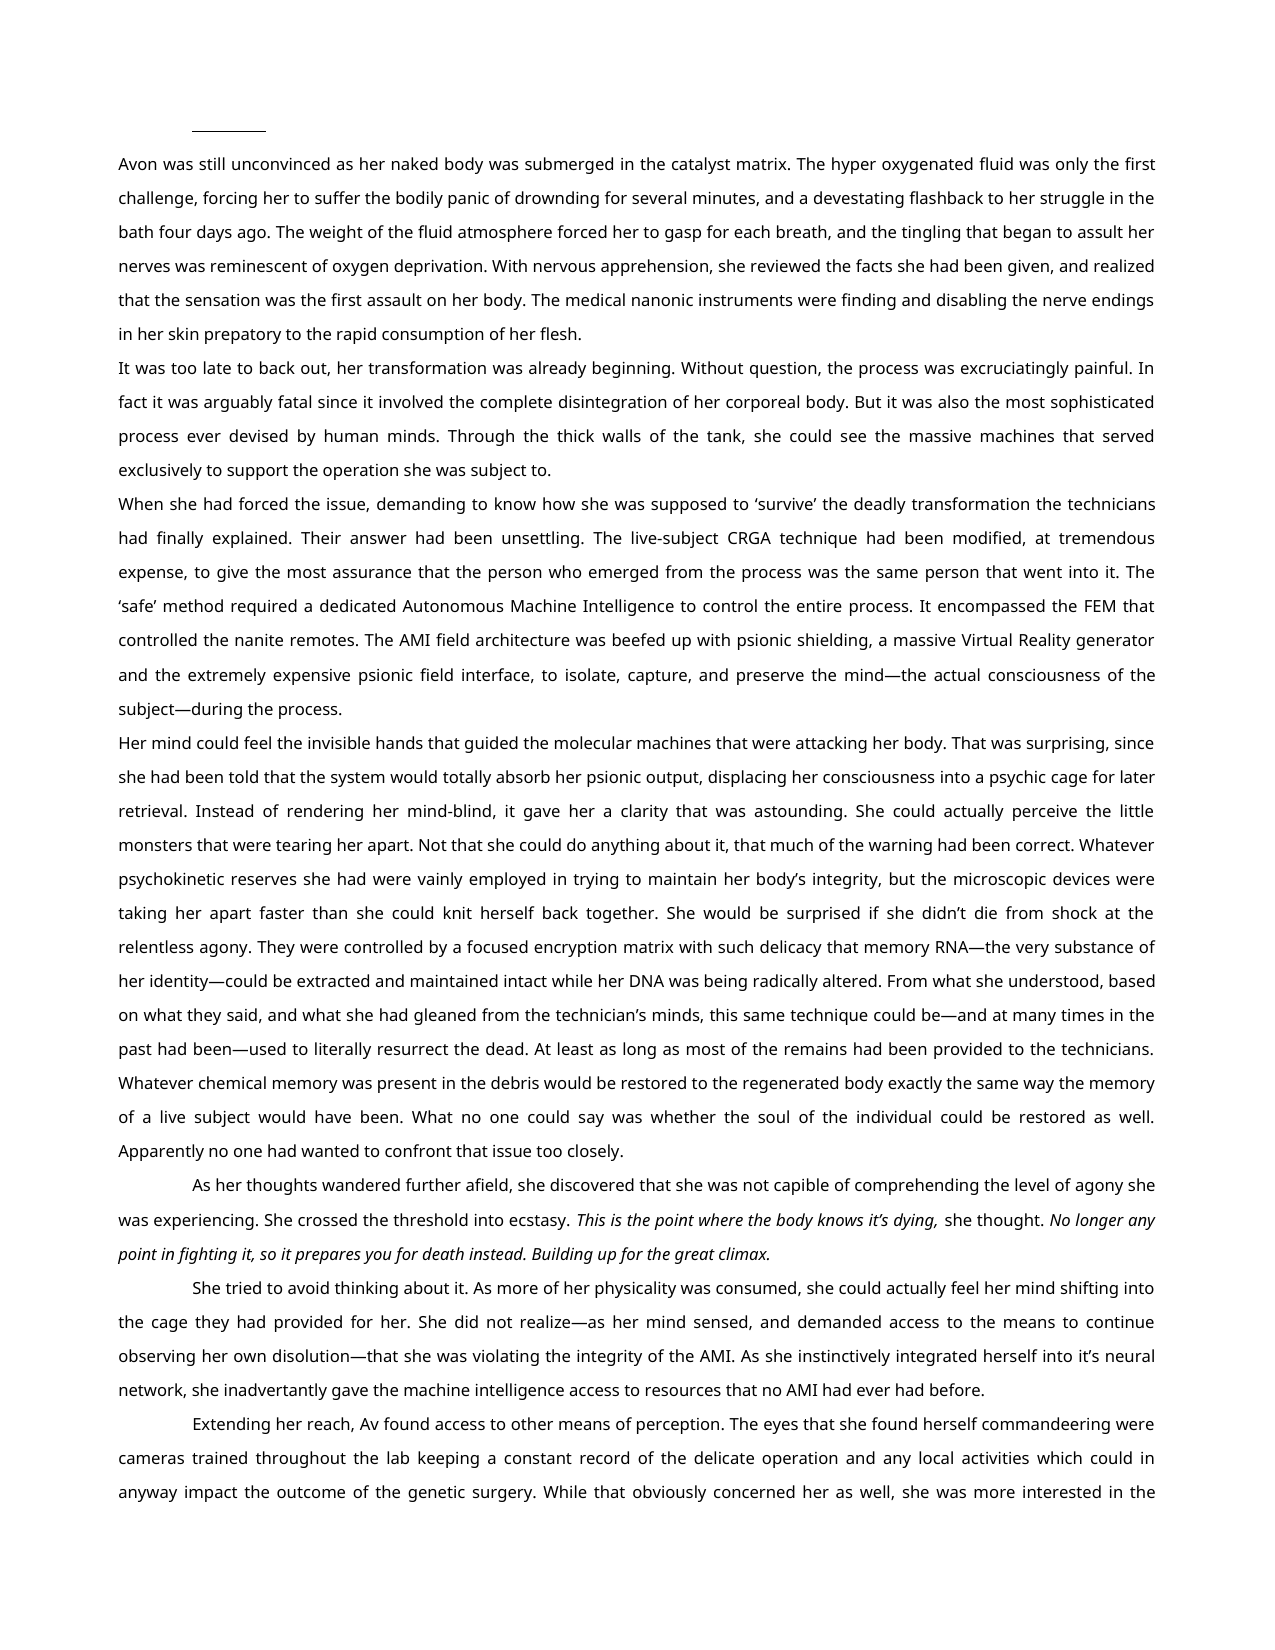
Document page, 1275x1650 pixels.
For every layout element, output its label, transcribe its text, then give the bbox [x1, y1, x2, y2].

text It was too late to back out, her transformation was already beginning. Without question, the process was excruciatingly painful. In fact it was arguably fatal since it involved the complete disintegration of her corporeal body. But it was also the most sophisticated process ever devised by human minds. Through the thick walls of the tank, she could see the massive machines that served exclusively to support the operation she was subject to. [118, 357, 1157, 481]
text She tried to avoid thinking about it. As more of her physicality was consumed, she could actually feel her mind shifting into the cage they had provided for her. She did not realize—as her mind sensed, and demanded access to the means to continue observing her own disolution—that she was violating the integrity of the AMI. As she instinctively integrated herself into it’s neural network, she inadvertantly gave the machine intelligence access to resources that no AMI had ever had before. [118, 1276, 1157, 1401]
text When she had forced the issue, demanding to know how she was supposed to ‘survive’ the deadly transformation the technicians had finally explained. Their answer had been unsettling. The live-subject CRGA technique had been modified, at tremendous expense, to give the most assurance that the person who emerged from the process was the same person that went into it. The ‘safe’ method required a dedicated Autonomous Machine Intelligence to control the entire process. It encompassed the FEM that controlled the nanite remotes. The AMI field architecture was beefed up with psionic shielding, a massive Virtual Reality generator and the extremely expensive psionic field interface, to isolate, capture, and preserve the mind—the actual consciousness of the subject—during the process. [118, 493, 1157, 720]
text Her mind could feel the invisible hands that guided the molecular machines that were attacking her body. That was surprising, since she had been told that the system would totally absorb her psionic output, displacing her consciousness into a psychic cage for later retrieval. Instead of rendering her mind-blind, it gave her a clarity that was astounding. She could actually perceive the little monsters that were tearing her apart. Not that she could do anything about it, that much of the warning had been correct. Whatever psychokinetic reserves she had were vainly employed in trying to maintain her body’s integrity, but the microscopic devices were taking her apart faster than she could knit herself back together. She would be surprised if she didn’t die from shock at the relentless agony. They were controlled by a focused encryption matrix with such delicacy that memory RNA—the very substance of her identity—could be extracted and maintained intact while her DNA was being radically altered. From what she understood, based on what they said, and what she had gleaned from the technician’s minds, this same technique could be—and at many times in the past had been—used to literally resurrect the dead. At least as long as most of the remains had been provided to the technicians. Whatever chemical memory was present in the debris would be restored to the regenerated body exactly the same way the memory of a live subject would have been. What no one could say was whether the soul of the individual could be restored as well. Apparently no one had wanted to confront that issue too closely. [118, 731, 1157, 1163]
text Extending her reach, Av found access to other means of perception. The eyes that she found herself commandeering were cameras trained throughout the lab keeping a constant record of the delicate operation and any local activities which could in anyway impact the outcome of the genetic surgery. While that obviously concerned her as well, she was more interested in the [118, 1412, 1157, 1503]
text Avon was still unconvinced as her naked body was submerged in the catalyst matrix. The hyper oxygenated fluid was only the first challenge, forcing her to suffer the bodily panic of drownding for several minutes, and a devestating flashback to her struggle in the bath four days ago. The weight of the fluid atmosphere forced her to gasp for each breath, and the tingling that began to assult her nerves was reminescent of oxygen deprivation. With nervous apprehension, she reviewed the facts she had been given, and realized that the sensation was the first assault on her body. The medical nanonic instruments were finding and disabling the nerve endings in her skin prepatory to the rapid consumption of her flesh. [118, 152, 1157, 345]
text As her thoughts wandered further afield, she discovered that she was not capible of comprehending the level of agony she was experiencing. She crossed the threshold into ecstasy. This is the point where the body knows it’s dying, she thought. No longer any point in fighting it, so it prepares you for death instead. Building up for the great climax. [118, 1174, 1157, 1265]
